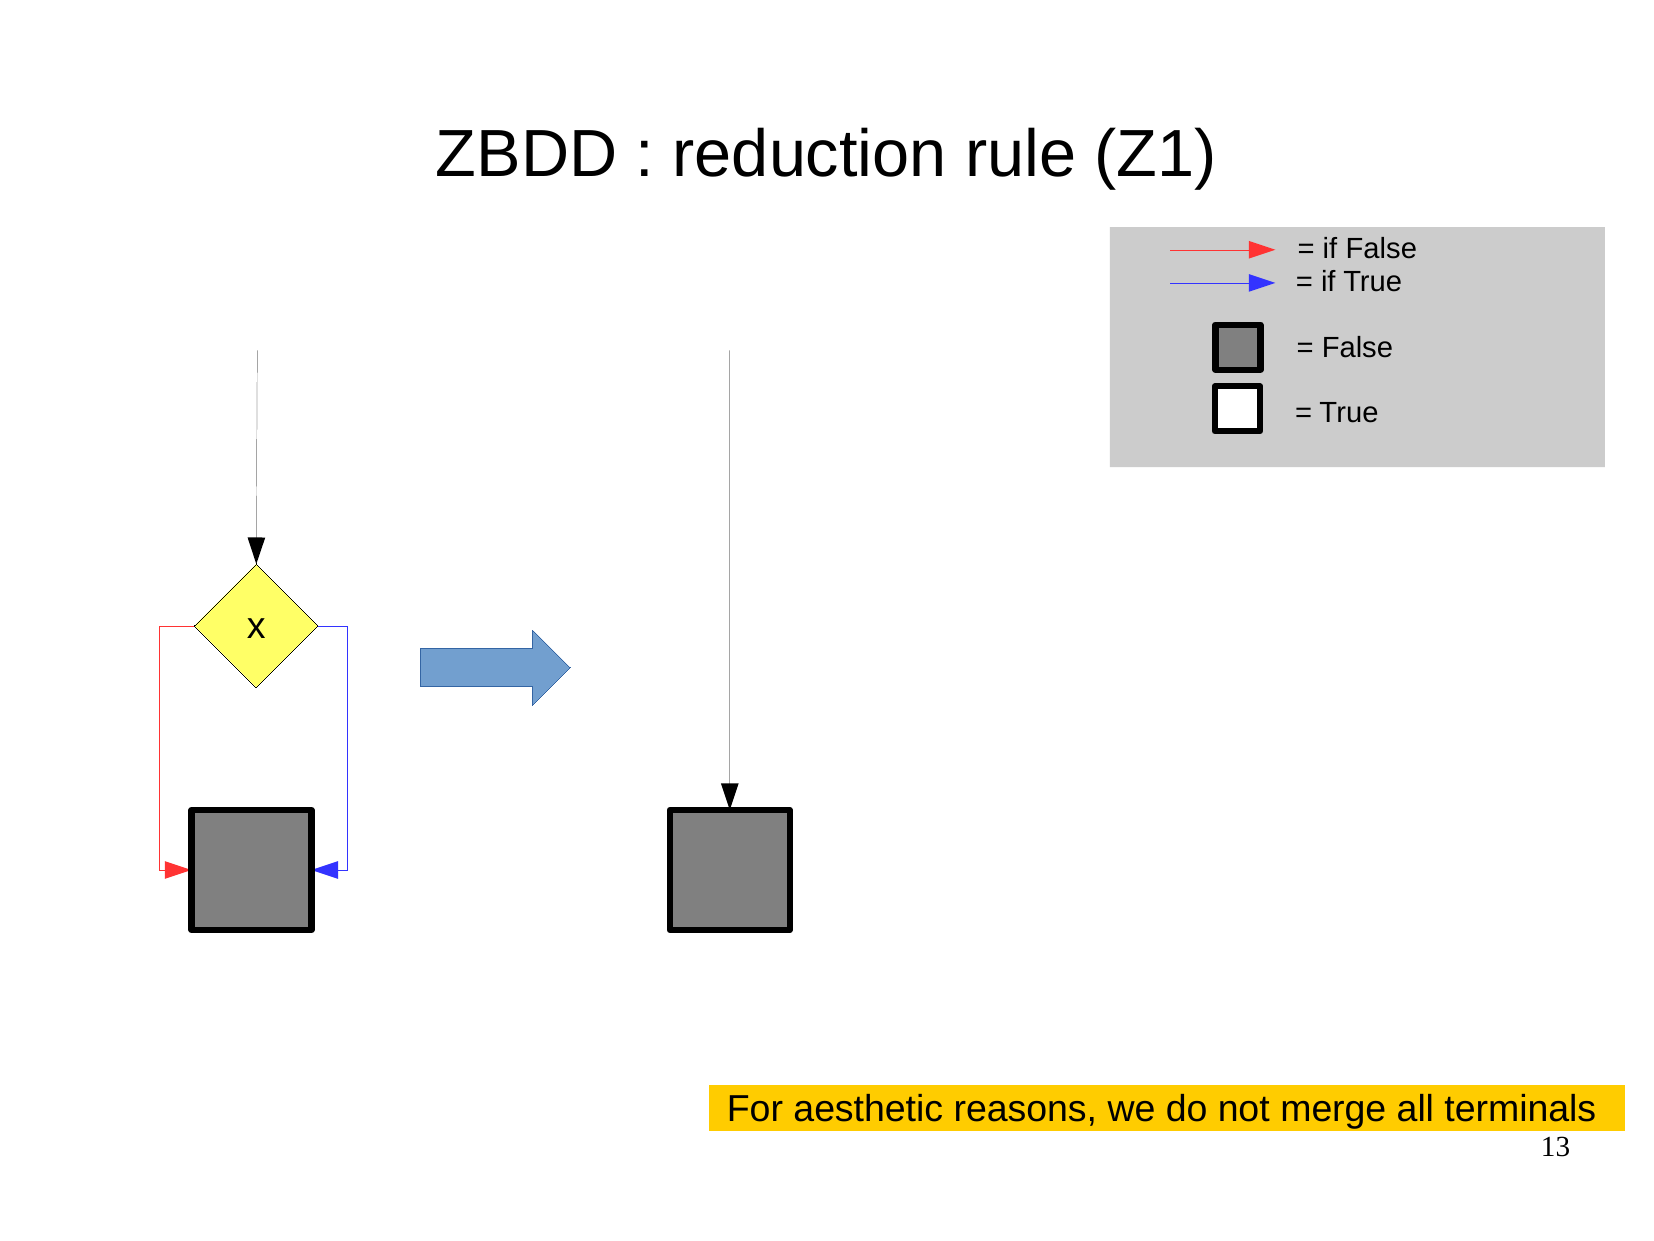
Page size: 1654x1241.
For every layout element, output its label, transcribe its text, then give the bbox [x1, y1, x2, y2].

text_box [1215, 324, 1261, 370]
text_box [669, 810, 790, 931]
text_box [1215, 386, 1261, 432]
text_box x [194, 563, 318, 688]
text_box [420, 630, 571, 706]
text_box For aesthetic reasons, we do not merge all terminals [709, 1085, 1625, 1131]
text_box = if False = if True = False = True [1109, 227, 1605, 468]
text_box [191, 810, 312, 931]
title ZBDD : reduction rule (Z1) [82, 49, 1571, 257]
